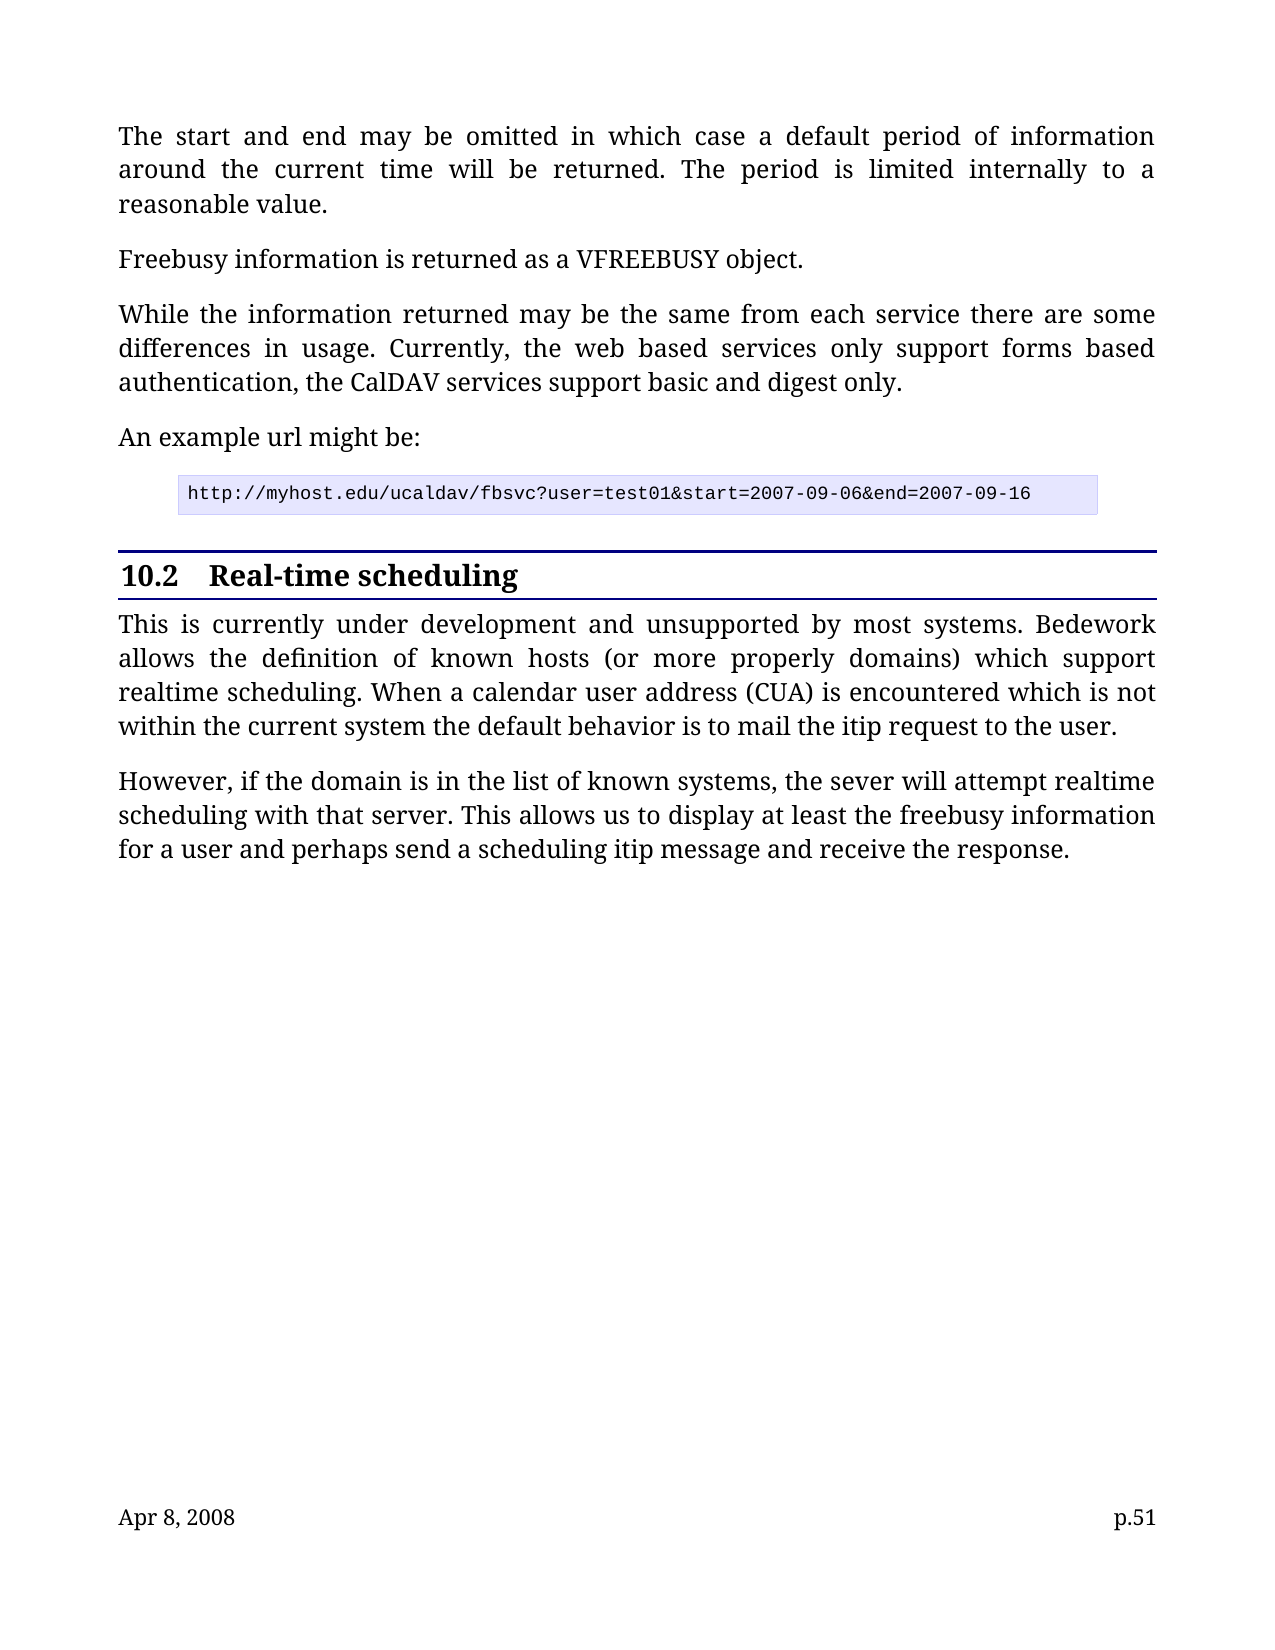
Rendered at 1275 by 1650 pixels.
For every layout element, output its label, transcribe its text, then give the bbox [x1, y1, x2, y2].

text Freebusy information is returned as a VFREEBUSY object. [118, 241, 1157, 275]
text While the information returned may be the same from each service there are some differences in usage. Currently, the web based services only support forms based authentication, the CalDAV services support basic and digest only. [118, 296, 1157, 399]
text This is currently under development and unsupported by most systems. Bedework allows the definition of known hosts (or more properly domains) which support realtime scheduling. When a calendar user address (CUA) is encountered which is not within the current system the default behavior is to mail the itip request to the user. [118, 606, 1157, 742]
text The start and end may be omitted in which case a default period of information around the current time will be returned. The period is limited internally to a reasonable value. [118, 118, 1157, 220]
text An example url might be: [118, 420, 1157, 454]
text http://myhost.edu/ucaldav/fbsvc?user=test01&start=2007-09-06&end=2007-09-16 [179, 476, 1097, 514]
subtitle Real-time scheduling [118, 553, 1157, 598]
text However, if the domain is in the list of known systems, the sever will attempt realtime scheduling with that server. This allows us to display at least the freebusy information for a user and perhaps send a scheduling itip message and receive the response. [118, 763, 1157, 866]
